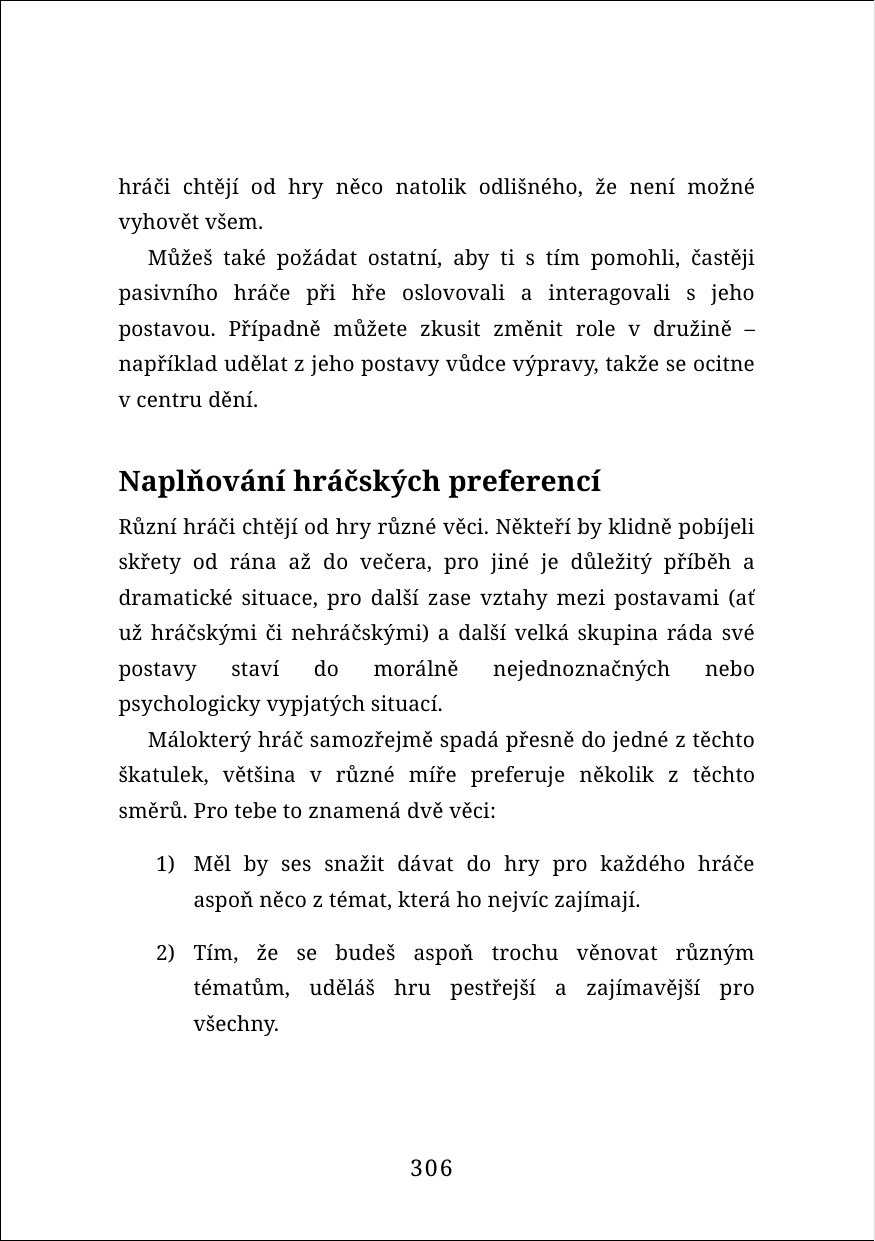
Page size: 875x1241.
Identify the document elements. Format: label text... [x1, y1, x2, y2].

list Měl by ses snažit dávat do hry pro každého hráče aspoň něco z témat, která ho nejvíc zajímají. [156, 849, 756, 913]
text hráči chtějí od hry něco natolik odlišného, že není možné vyhovět všem. Můžeš také požádat ostatní, aby ti s tím pomohli, častěji pasivního hráče při hře oslovovali a interagovali s jeho postavou. Případně můžete zkusit změnit role v družině – například udělat z jeho postavy vůdce výpravy, takže se ocitne v centru dění. [118, 172, 756, 413]
text Různí hráči chtějí od hry různé věci. Někteří by klidně pobíjeli skřety od rána až do večera, pro jiné je důležitý příběh a dramatické situace, pro další zase vztahy mezi postavami (ať už hráčskými či nehráčskými) a další velká skupina ráda své postavy staví do morálně nejednoznačných nebo psychologicky vypjatých situací. Málokterý hráč samozřejmě spadá přesně do jedné z těchto škatulek, většina v různé míře preferuje několik z těchto směrů. Pro tebe to znamená dvě věci: [118, 512, 756, 824]
subtitle Naplňování hráčských preferencí [118, 462, 756, 500]
list Tím, že se budeš aspoň trochu věnovat různým tématům, uděláš hru pestřejší a zajímavější pro všechny. [156, 938, 756, 1037]
